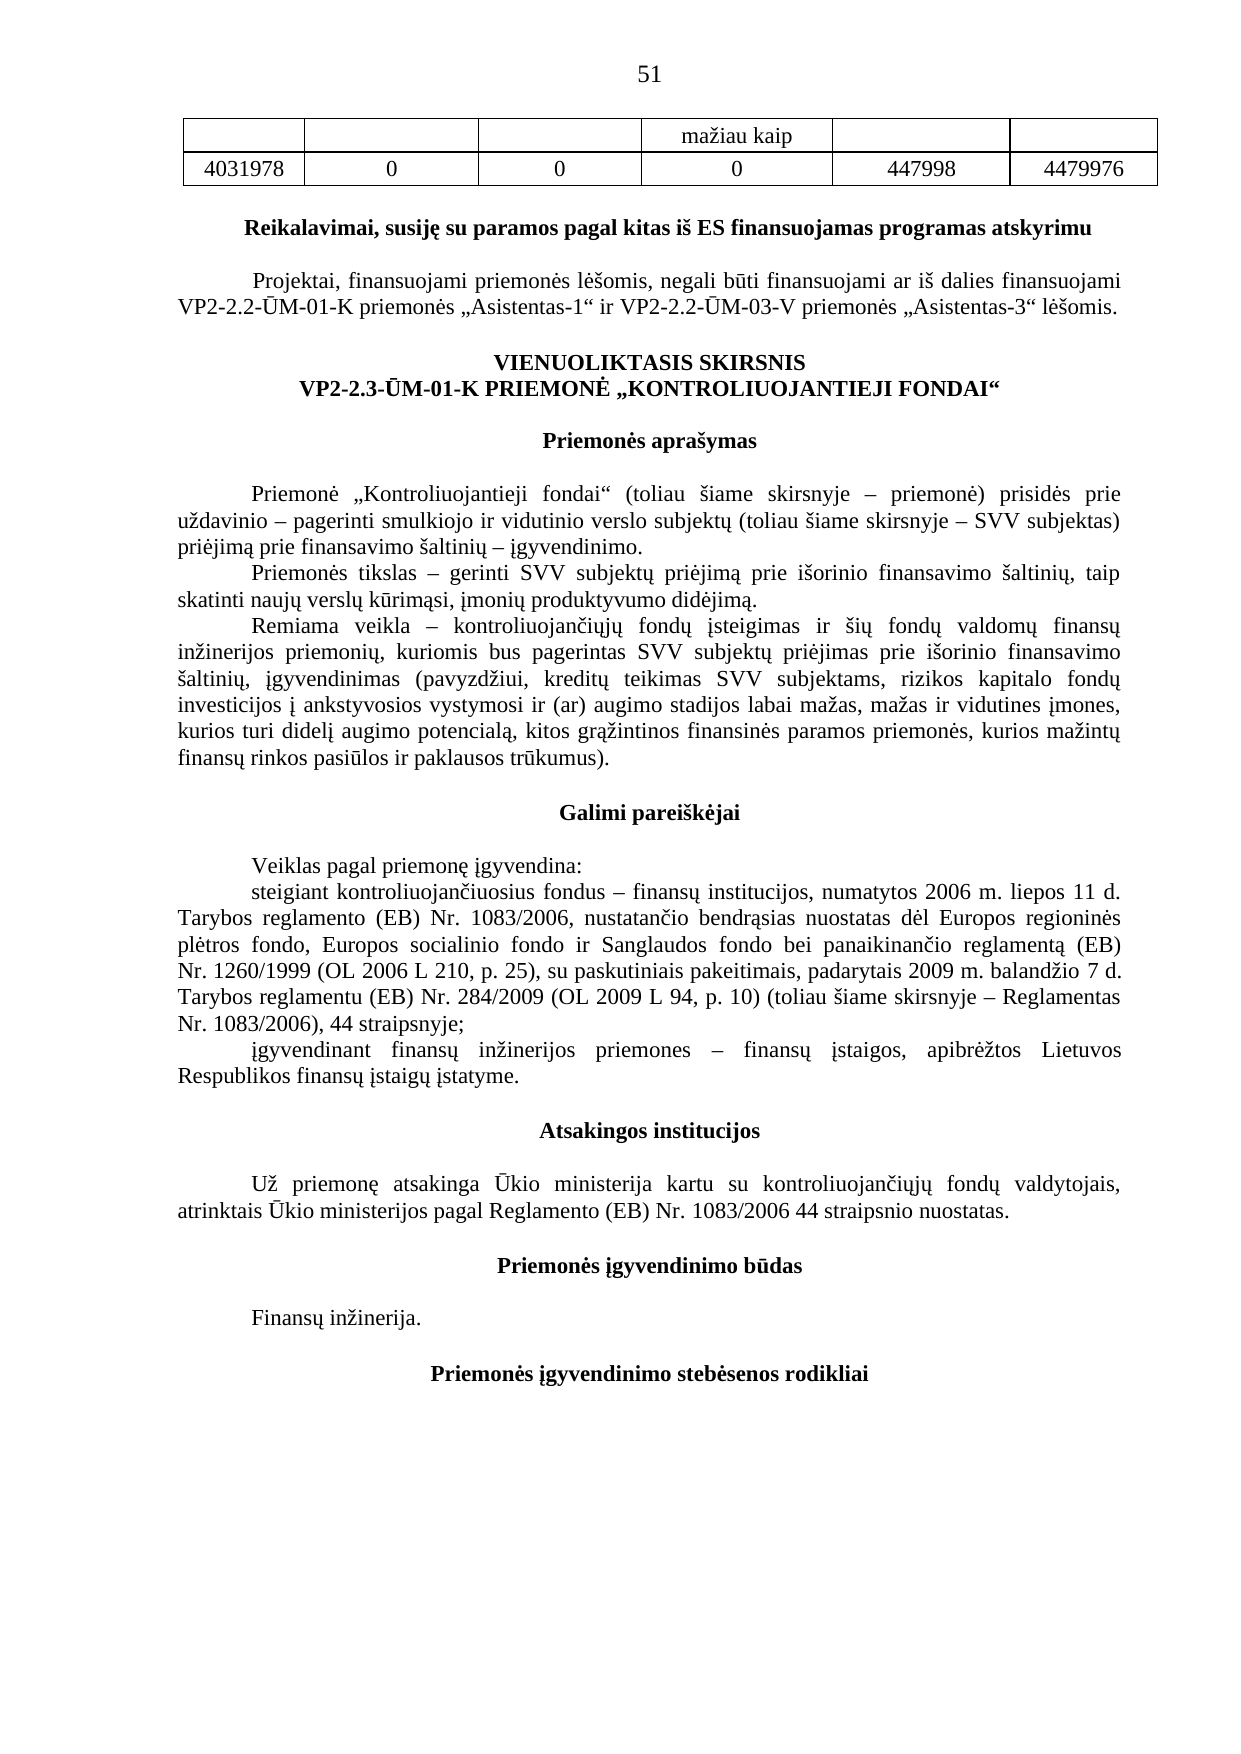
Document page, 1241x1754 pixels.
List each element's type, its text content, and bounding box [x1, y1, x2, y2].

table_cell 0 [479, 153, 641, 184]
table_cell 0 [642, 153, 832, 184]
text Priemonės įgyvendinimo būdas [177, 1252, 1122, 1278]
text Veiklas pagal priemonę įgyvendina: [177, 852, 1122, 878]
table_cell [305, 119, 478, 151]
text VIENUOLIKTASIS SKIRSNIS [177, 348, 1122, 375]
text Finansų inžinerija. [177, 1304, 1122, 1331]
text Galimi pareiškėjai [177, 799, 1122, 825]
text Priemonės aprašymas [177, 428, 1122, 454]
table_cell mažiau kaip [642, 119, 832, 151]
text VP2-2.3-ŪM-01-K PRIEMONĖ „KONTROLIUOJANTIEJI FONDAI“ [177, 375, 1122, 401]
text įgyvendinant finansų inžinerijos priemones – finansų įstaigos, apibrėžtos Lietuvos Respublikos finansų įstaigų įstatyme. [177, 1036, 1122, 1089]
table_cell [833, 119, 1009, 151]
text Atsakingos institucijos [177, 1118, 1122, 1144]
table_cell [479, 119, 641, 151]
table_header [1011, 119, 1157, 151]
table_cell 4031978 [184, 153, 304, 184]
text Reikalavimai, susiję su paramos pagal kitas iš ES finansuojamas programas atskyrimu [214, 214, 1122, 241]
text Priemonės tikslas – gerinti SVV subjektų priėjimą prie išorinio finansavimo šaltinių, taip skatinti naujų verslų kūrimąsi, įmonių produktyvumo didėjimą. [177, 559, 1122, 612]
table_cell [184, 119, 304, 151]
text Projektai, finansuojami priemonės lėšomis, negali būti finansuojami ar iš dalies finansuojami VP2-2.2-ŪM-01-K priemonės „Asistentas-1“ ir VP2-2.2-ŪM-03-V priemonės „Asistentas-3“ lėšomis. [177, 267, 1122, 320]
text steigiant kontroliuojančiuosius fondus – finansų institucijos, numatytos 2006 m. liepos 11 d. Tarybos reglamento (EB) Nr. 1083/2006, nustatančio bendrąsias nuostatas dėl Europos regioninės plėtros fondo, Europos socialinio fondo ir Sanglaudos fondo bei panaikinančio reglamentą (EB) Nr. 1260/1999 (OL 2006 L 210, p. 25), su paskutiniais pakeitimais, padarytais 2009 m. balandžio 7 d. Tarybos reglamentu (EB) Nr. 284/2009 (OL 2009 L 94, p. 10) (toliau šiame skirsnyje – Reglamentas Nr. 1083/2006), 44 straipsnyje; [177, 878, 1122, 1036]
text Priemonė „Kontroliuojantieji fondai“ (toliau šiame skirsnyje – priemonė) prisidės prie uždavinio – pagerinti smulkiojo ir vidutinio verslo subjektų (toliau šiame skirsnyje – SVV subjektas) priėjimą prie finansavimo šaltinių – įgyvendinimo. [177, 480, 1122, 559]
text Už priemonę atsakinga Ūkio ministerija kartu su kontroliuojančiųjų fondų valdytojais, atrinktais Ūkio ministerijos pagal Reglamento (EB) Nr. 1083/2006 44 straipsnio nuostatas. [177, 1170, 1122, 1223]
text Priemonės įgyvendinimo stebėsenos rodikliai [177, 1359, 1122, 1386]
table_cell 447998 [833, 153, 1009, 184]
table_cell 4479976 [1011, 153, 1157, 184]
table_cell 0 [305, 153, 478, 184]
text Remiama veikla – kontroliuojančiųjų fondų įsteigimas ir šių fondų valdomų finansų inžinerijos priemonių, kuriomis bus pagerintas SVV subjektų priėjimas prie išorinio finansavimo šaltinių, įgyvendinimas (pavyzdžiui, kreditų teikimas SVV subjektams, rizikos kapitalo fondų investicijos į ankstyvosios vystymosi ir (ar) augimo stadijos labai mažas, mažas ir vidutines įmones, kurios turi didelį augimo potencialą, kitos grąžintinos finansinės paramos priemonės, kurios mažintų finansų rinkos pasiūlos ir paklausos trūkumus). [177, 612, 1122, 770]
